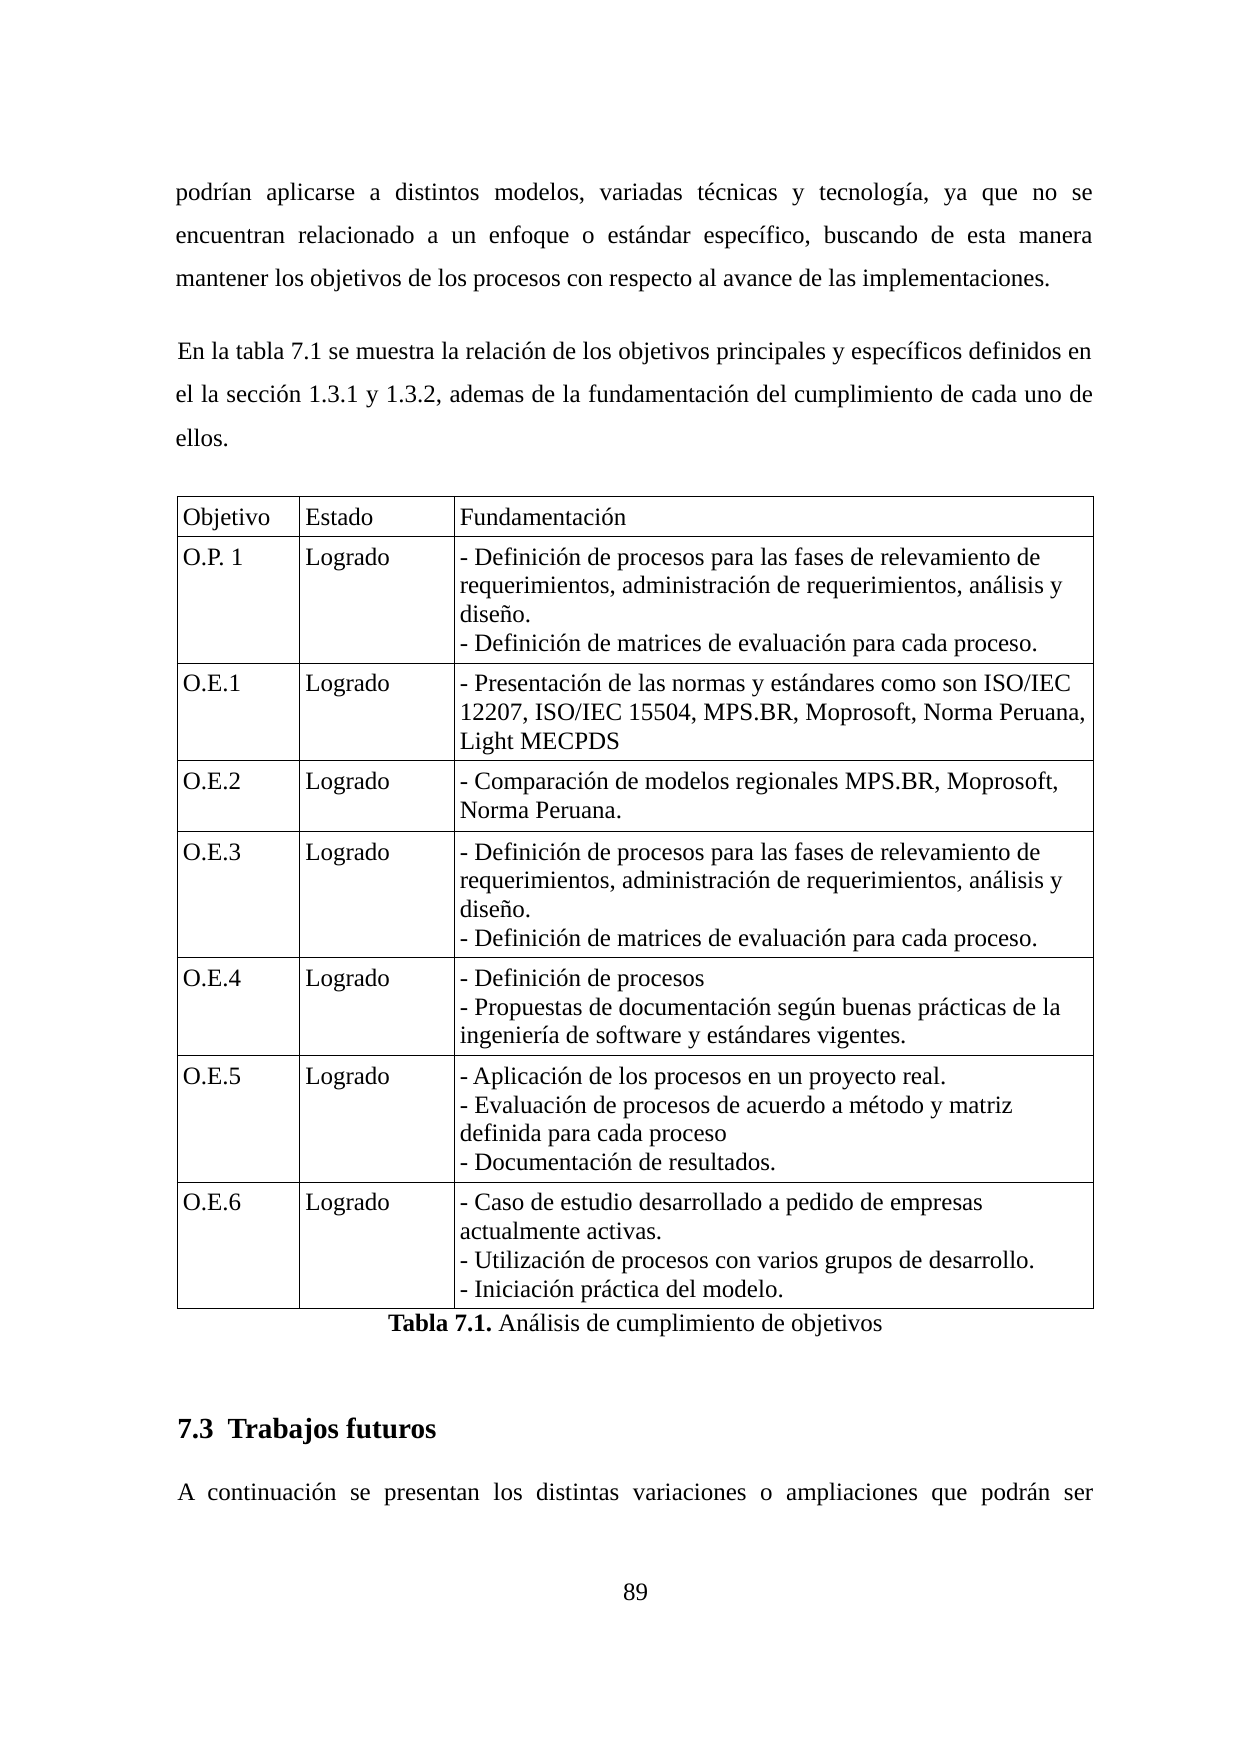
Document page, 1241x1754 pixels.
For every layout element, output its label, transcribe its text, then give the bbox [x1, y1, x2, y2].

table_cell Logrado [300, 958, 454, 1055]
text A continuación se presentan los distintas variaciones o ampliaciones que podrán ser [175, 1477, 1093, 1506]
table_cell Logrado [300, 832, 454, 957]
table_cell - Presentación de las normas y estándares como son ISO/IEC 12207, ISO/IEC 15504, MPS.BR, Moprosoft, Norma Peruana, Light MECPDS [455, 664, 1093, 760]
table_cell O.E.3 [178, 832, 299, 957]
text Tabla 7.1. Análisis de cumplimiento de objetivos [175, 1308, 1093, 1337]
table_cell - Aplicación de los procesos en un proyecto real. - Evaluación de procesos de acuerdo a método y matriz definida para cada proceso - Documentación de resultados. [455, 1056, 1093, 1182]
table_cell O.E.5 [178, 1056, 299, 1182]
text podrían aplicarse a distintos modelos, variadas técnicas y tecnología, ya que no se encuentran relacionado a un enfoque o estándar específico, buscando de esta manera mantener los objetivos de los procesos con respecto al avance de las implementaciones. [175, 177, 1093, 292]
table_header Objetivo [178, 497, 299, 536]
text En la tabla 7.1 se muestra la relación de los objetivos principales y específicos definidos en el la sección 1.3.1 y 1.3.2, ademas de la fundamentación del cumplimiento de cada uno de ellos. [175, 336, 1093, 451]
table_cell O.E.1 [178, 664, 299, 760]
table_cell Logrado [300, 1183, 454, 1308]
table_cell - Definición de procesos para las fases de relevamiento de requerimientos, administración de requerimientos, análisis y diseño. - Definición de matrices de evaluación para cada proceso. [455, 832, 1093, 957]
table_cell O.P. 1 [178, 537, 299, 663]
table_cell O.E.2 [178, 761, 299, 831]
table_cell O.E.6 [178, 1183, 299, 1308]
table_cell O.E.4 [178, 958, 299, 1055]
table_header Fundamentación [455, 497, 1093, 536]
table_cell - Definición de procesos para las fases de relevamiento de requerimientos, administración de requerimientos, análisis y diseño. - Definición de matrices de evaluación para cada proceso. [455, 537, 1093, 663]
table_cell Logrado [300, 1056, 454, 1182]
table_cell Logrado [300, 537, 454, 663]
subtitle 7.3 Trabajos futuros [177, 1411, 1093, 1445]
table_cell - Definición de procesos - Propuestas de documentación según buenas prácticas de la ingeniería de software y estándares vigentes. [455, 958, 1093, 1055]
table_header Estado [300, 497, 454, 536]
table_cell Logrado [300, 761, 454, 831]
table_cell Logrado [300, 664, 454, 760]
table_cell - Comparación de modelos regionales MPS.BR, Moprosoft, Norma Peruana. [455, 761, 1093, 831]
table_cell - Caso de estudio desarrollado a pedido de empresas actualmente activas. - Utilización de procesos con varios grupos de desarrollo. - Iniciación práctica del modelo. [455, 1183, 1093, 1308]
